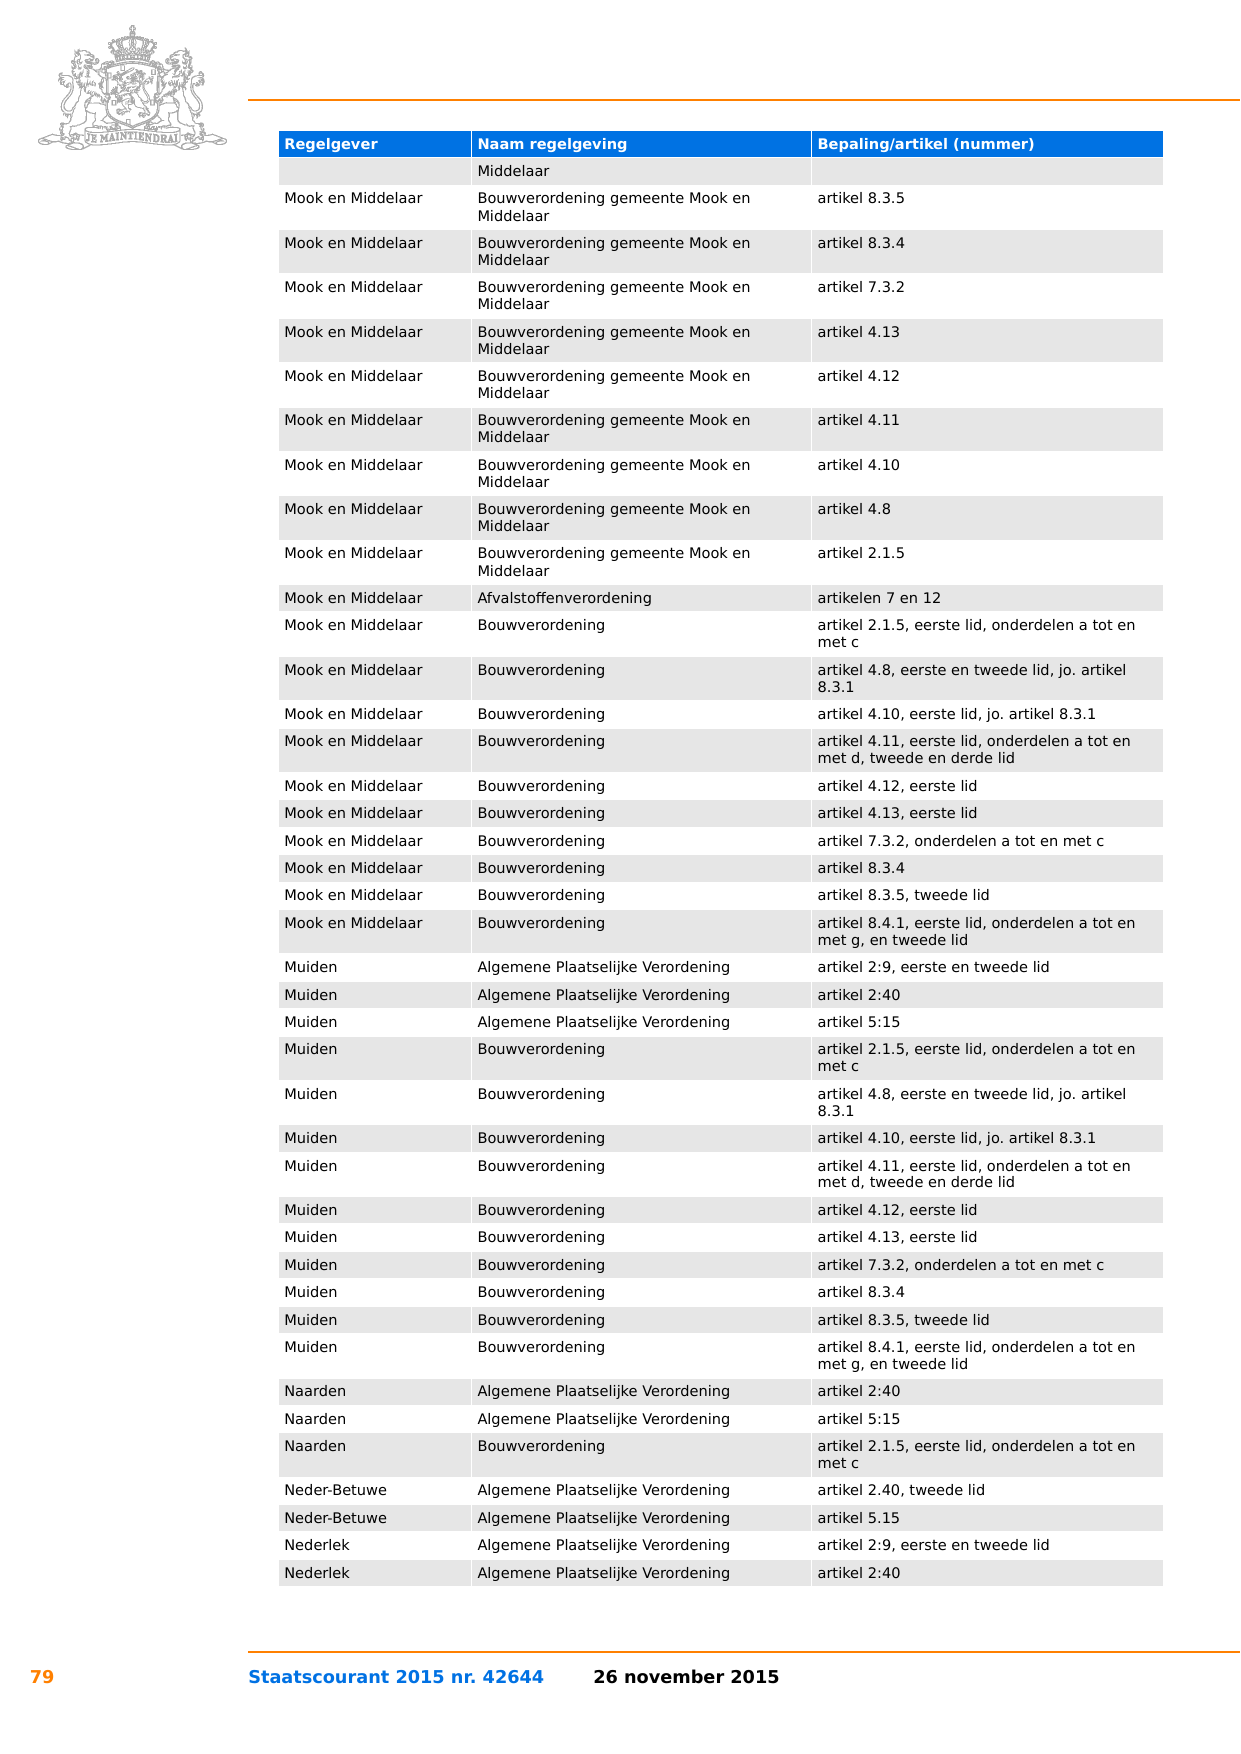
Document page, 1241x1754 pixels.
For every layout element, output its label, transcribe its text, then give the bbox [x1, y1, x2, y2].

table_cell Muiden [279, 954, 471, 981]
table_cell Bouwverordening [472, 1433, 811, 1477]
table_cell artikel 8.3.5, tweede lid [812, 1307, 1163, 1333]
table_cell Nederlek [279, 1533, 471, 1559]
table_cell Mook en Middelaar [279, 452, 471, 495]
table_cell artikel 5:15 [812, 1009, 1163, 1036]
table_cell Bouwverordening [472, 1279, 811, 1306]
table_cell Mook en Middelaar [279, 186, 471, 229]
table_cell Muiden [279, 1279, 471, 1306]
table_cell artikel 2.1.5, eerste lid, onderdelen a tot en met c [812, 1433, 1163, 1477]
table_cell artikel 2:9, eerste en tweede lid [812, 954, 1163, 981]
table_cell Naarden [279, 1433, 471, 1477]
table_cell artikel 4.11, eerste lid, onderdelen a tot en met d, tweede en derde lid [812, 729, 1163, 772]
table_cell artikel 5.15 [812, 1505, 1163, 1531]
table_cell artikel 4.8 [812, 496, 1163, 540]
table_cell artikel 8.3.5 [812, 186, 1163, 229]
table_cell Mook en Middelaar [279, 496, 471, 540]
table_cell Naarden [279, 1406, 471, 1432]
table_cell Muiden [279, 1252, 471, 1278]
table_cell Bouwverordening [472, 1334, 811, 1377]
table_cell Muiden [279, 1009, 471, 1036]
table_cell Bouwverordening [472, 1197, 811, 1223]
table_cell [812, 158, 1163, 185]
table_cell Muiden [279, 1307, 471, 1333]
table_cell Mook en Middelaar [279, 408, 471, 451]
table_cell Bouwverordening [472, 729, 811, 772]
table_cell Algemene Plaatselijke Verordening [472, 1379, 811, 1405]
table_cell Mook en Middelaar [279, 883, 471, 909]
table_cell artikel 2:40 [812, 1379, 1163, 1405]
table_cell Mook en Middelaar [279, 275, 471, 318]
table_cell Algemene Plaatselijke Verordening [472, 1560, 811, 1586]
table_cell Mook en Middelaar [279, 910, 471, 953]
table_cell artikel 8.3.4 [812, 855, 1163, 882]
table_cell Bouwverordening [472, 1125, 811, 1152]
table_cell artikel 8.4.1, eerste lid, onderdelen a tot en met g, en tweede lid [812, 1334, 1163, 1377]
table_cell artikel 4.8, eerste en tweede lid, jo. artikel 8.3.1 [812, 1081, 1163, 1124]
table_cell artikel 8.3.5, tweede lid [812, 883, 1163, 909]
table_cell Algemene Plaatselijke Verordening [472, 1533, 811, 1559]
table_cell Bouwverordening gemeente Mook en Middelaar [472, 496, 811, 540]
table_cell Bouwverordening gemeente Mook en Middelaar [472, 186, 811, 229]
table_cell Bouwverordening [472, 773, 811, 799]
table_cell Middelaar [472, 158, 811, 185]
table_cell artikel 2.1.5, eerste lid, onderdelen a tot en met c [812, 613, 1163, 656]
table_cell artikel 2.1.5, eerste lid, onderdelen a tot en met c [812, 1037, 1163, 1080]
table_cell Muiden [279, 1081, 471, 1124]
table_cell Mook en Middelaar [279, 319, 471, 362]
table_cell artikelen 7 en 12 [812, 585, 1163, 611]
table_cell artikel 4.13 [812, 319, 1163, 362]
table_cell [279, 158, 471, 185]
table_cell artikel 4.12 [812, 363, 1163, 407]
table_cell artikel 4.12, eerste lid [812, 773, 1163, 799]
table_cell artikel 4.11, eerste lid, onderdelen a tot en met d, tweede en derde lid [812, 1153, 1163, 1196]
table_cell artikel 7.3.2, onderdelen a tot en met c [812, 828, 1163, 854]
table_cell Muiden [279, 1153, 471, 1196]
table_cell Bouwverordening gemeente Mook en Middelaar [472, 319, 811, 362]
table_cell Nederlek [279, 1560, 471, 1586]
table_cell Mook en Middelaar [279, 230, 471, 273]
table_cell artikel 4.8, eerste en tweede lid, jo. artikel 8.3.1 [812, 657, 1163, 700]
table_cell Mook en Middelaar [279, 729, 471, 772]
table_cell Bouwverordening [472, 883, 811, 909]
table_cell Algemene Plaatselijke Verordening [472, 954, 811, 981]
table_cell Bouwverordening [472, 800, 811, 827]
table_cell Bouwverordening [472, 1225, 811, 1251]
table_cell Algemene Plaatselijke Verordening [472, 1478, 811, 1504]
table_cell Neder-Betuwe [279, 1478, 471, 1504]
table_cell artikel 2:40 [812, 982, 1163, 1008]
table_cell Muiden [279, 982, 471, 1008]
table_cell Bouwverordening [472, 828, 811, 854]
table_cell artikel 8.3.4 [812, 1279, 1163, 1306]
table_cell Neder-Betuwe [279, 1505, 471, 1531]
table_cell Mook en Middelaar [279, 585, 471, 611]
table_cell artikel 4.10, eerste lid, jo. artikel 8.3.1 [812, 701, 1163, 728]
table_cell Bouwverordening [472, 613, 811, 656]
table_cell Muiden [279, 1037, 471, 1080]
table_cell artikel 4.13, eerste lid [812, 800, 1163, 827]
table_cell Mook en Middelaar [279, 828, 471, 854]
table_cell Algemene Plaatselijke Verordening [472, 1009, 811, 1036]
table_header Regelgever [279, 131, 471, 157]
table_cell artikel 2.1.5 [812, 541, 1163, 584]
table_cell Mook en Middelaar [279, 657, 471, 700]
table_cell artikel 2.40, tweede lid [812, 1478, 1163, 1504]
table_cell Muiden [279, 1225, 471, 1251]
table_cell Muiden [279, 1125, 471, 1152]
table_cell Bouwverordening [472, 1252, 811, 1278]
table_cell Bouwverordening gemeente Mook en Middelaar [472, 541, 811, 584]
table_cell Mook en Middelaar [279, 855, 471, 882]
table_cell Muiden [279, 1197, 471, 1223]
table_cell Afvalstoffenverordening [472, 585, 811, 611]
table_cell Mook en Middelaar [279, 701, 471, 728]
picture [38, 25, 227, 150]
table_cell Bouwverordening [472, 657, 811, 700]
table_cell Bouwverordening [472, 1037, 811, 1080]
table_cell artikel 2:9, eerste en tweede lid [812, 1533, 1163, 1559]
table_cell Bouwverordening [472, 910, 811, 953]
table_cell Naarden [279, 1379, 471, 1405]
table_cell artikel 2:40 [812, 1560, 1163, 1586]
table_header Bepaling/artikel (nummer) [812, 131, 1163, 157]
table_cell Bouwverordening gemeente Mook en Middelaar [472, 408, 811, 451]
table_cell artikel 7.3.2 [812, 275, 1163, 318]
table_cell artikel 8.3.4 [812, 230, 1163, 273]
table_cell Algemene Plaatselijke Verordening [472, 1406, 811, 1432]
table_cell Muiden [279, 1334, 471, 1377]
table_cell Bouwverordening [472, 1307, 811, 1333]
table_cell artikel 5:15 [812, 1406, 1163, 1432]
table_cell Mook en Middelaar [279, 800, 471, 827]
table_cell Bouwverordening [472, 1153, 811, 1196]
table_cell Bouwverordening gemeente Mook en Middelaar [472, 452, 811, 495]
table_cell Mook en Middelaar [279, 773, 471, 799]
table_cell artikel 4.10 [812, 452, 1163, 495]
table_cell artikel 4.12, eerste lid [812, 1197, 1163, 1223]
table_cell Bouwverordening gemeente Mook en Middelaar [472, 230, 811, 273]
table_cell Mook en Middelaar [279, 541, 471, 584]
table_cell Bouwverordening [472, 1081, 811, 1124]
table_cell Mook en Middelaar [279, 363, 471, 407]
table_cell artikel 7.3.2, onderdelen a tot en met c [812, 1252, 1163, 1278]
table_cell Bouwverordening gemeente Mook en Middelaar [472, 363, 811, 407]
table_cell artikel 8.4.1, eerste lid, onderdelen a tot en met g, en tweede lid [812, 910, 1163, 953]
table_cell Algemene Plaatselijke Verordening [472, 1505, 811, 1531]
table_cell Mook en Middelaar [279, 613, 471, 656]
table_cell Bouwverordening [472, 855, 811, 882]
table_header Naam regelgeving [472, 131, 811, 157]
table_cell Bouwverordening gemeente Mook en Middelaar [472, 275, 811, 318]
table_cell Bouwverordening [472, 701, 811, 728]
table_cell Algemene Plaatselijke Verordening [472, 982, 811, 1008]
table_cell artikel 4.11 [812, 408, 1163, 451]
table_cell artikel 4.13, eerste lid [812, 1225, 1163, 1251]
table_cell artikel 4.10, eerste lid, jo. artikel 8.3.1 [812, 1125, 1163, 1152]
